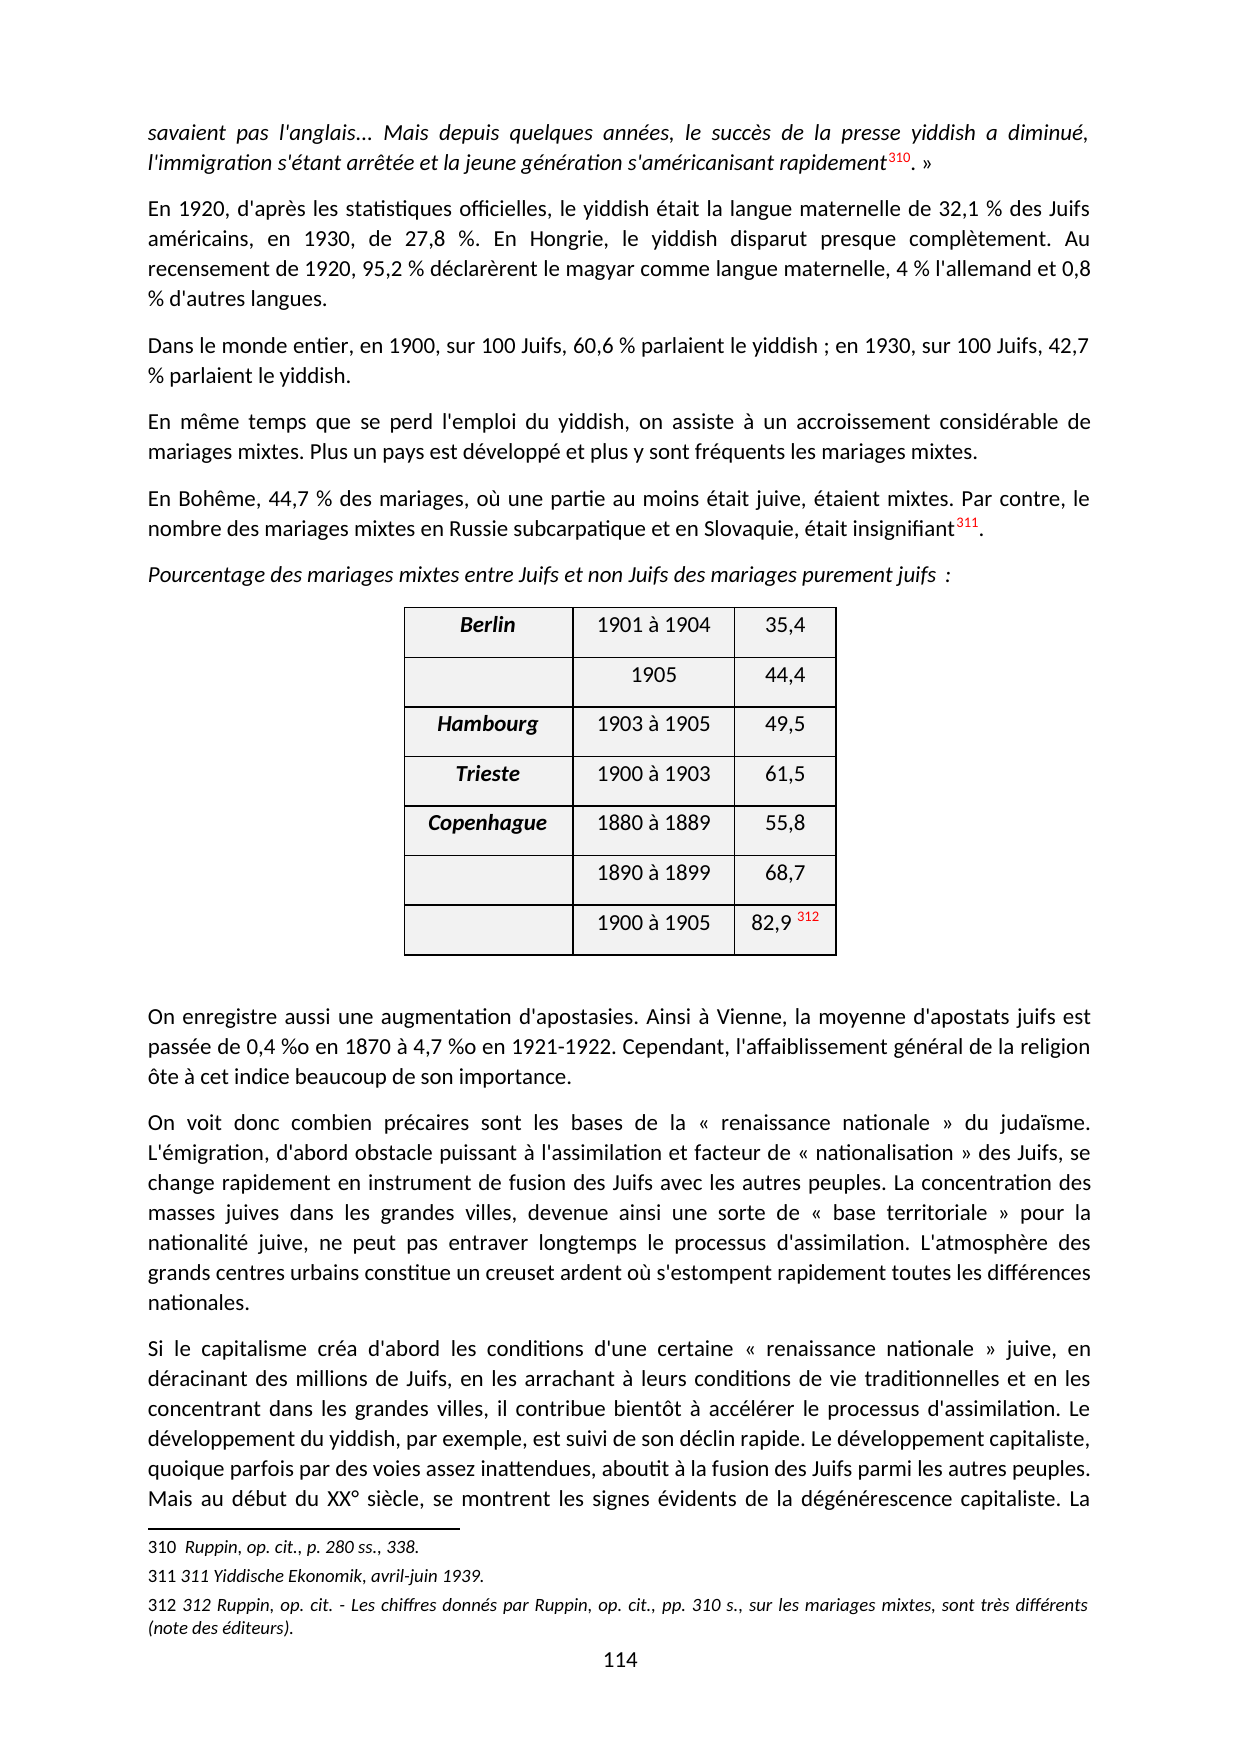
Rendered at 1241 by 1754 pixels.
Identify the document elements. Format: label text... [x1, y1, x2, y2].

table_header 35,4 [735, 608, 835, 656]
text En Bohême, 44,7 % des mariages, où une partie au moins était juive, étaient mixtes. Par contre, le nombre des mariages mixtes en Russie subcarpatique et en Slovaquie, était insignifiant. [148, 484, 1093, 542]
table_header Berlin [405, 608, 572, 656]
table_cell [405, 906, 572, 954]
table_cell [405, 856, 572, 904]
table_cell 1900 à 1903 [574, 757, 734, 805]
table_cell 1880 à 1889 [574, 807, 734, 855]
text Si le capitalisme créa d'abord les conditions d'une certaine « renaissance nationale » juive, en déracinant des millions de Juifs, en les arrachant à leurs conditions de vie traditionnelles et en les concentrant dans les grandes villes, il contribue bientôt à accélérer le processus d'assimilation. Le développement du yiddish, par exemple, est suivi de son déclin rapide. Le développement capitaliste, quoique parfois par des voies assez inattendues, aboutit à la fusion des Juifs parmi les autres peuples. Mais au début du XX° siècle, se montrent les signes évidents de la dégénérescence capitaliste. La [148, 1334, 1093, 1512]
text 311 Yiddische Ekonomik, avril-juin 1939. [148, 1564, 1093, 1587]
table_cell 1903 à 1905 [574, 708, 734, 756]
text Ruppin, op. cit., p. 280 ss., 338. [148, 1535, 1093, 1558]
table_cell 1900 à 1905 [574, 906, 734, 954]
text En 1920, d'après les statistiques officielles, le yiddish était la langue maternelle de 32,1 % des Juifs américains, en 1930, de 27,8 %. En Hongrie, le yiddish disparut presque complètement. Au recensement de 1920, 95,2 % déclarèrent le magyar comme langue maternelle, 4 % l'allemand et 0,8 % d'autres langues. [148, 194, 1093, 312]
table_cell 1905 [574, 658, 734, 706]
text Dans le monde entier, en 1900, sur 100 Juifs, 60,6 % parlaient le yiddish ; en 1930, sur 100 Juifs, 42,7 % parlaient le yiddish. [148, 331, 1093, 389]
table_cell 49,5 [735, 708, 835, 756]
text On voit donc combien précaires sont les bases de la « renaissance nationale » du judaïsme. L'émigration, d'abord obstacle puissant à l'assimilation et facteur de « nationalisation » des Juifs, se change rapidement en instrument de fusion des Juifs avec les autres peuples. La concentration des masses juives dans les grandes villes, devenue ainsi une sorte de « base territoriale » pour la nationalité juive, ne peut pas entraver longtemps le processus d'assimilation. L'atmosphère des grands centres urbains constitue un creuset ardent où s'estompent rapidement toutes les différences nationales. [148, 1108, 1093, 1316]
table_header 1901 à 1904 [574, 608, 734, 656]
table_cell 82,9 [735, 906, 835, 954]
table_cell 44,4 [735, 658, 835, 706]
table_cell 55,8 [735, 807, 835, 855]
text savaient pas l'anglais... Mais depuis quelques années, le succès de la presse yiddish a diminué, l'immigration s'étant arrêtée et la jeune génération s'américanisant rapidement. » [148, 118, 1093, 176]
table_cell Copenhague [405, 807, 572, 855]
text On enregistre aussi une augmentation d'apostasies. Ainsi à Vienne, la moyenne d'apostats juifs est passée de 0,4 %o en 1870 à 4,7 %o en 1921-1922. Cependant, l'affaiblissement général de la religion ôte à cet indice beaucoup de son importance. [148, 1002, 1093, 1090]
table_cell Trieste [405, 757, 572, 805]
text Pourcentage des mariages mixtes entre Juifs et non Juifs des mariages purement juifs : [148, 560, 1093, 588]
table_cell 68,7 [735, 856, 835, 904]
table_cell Hambourg [405, 708, 572, 756]
table_cell 1890 à 1899 [574, 856, 734, 904]
text En même temps que se perd l'emploi du yiddish, on assiste à un accroissement considérable de mariages mixtes. Plus un pays est développé et plus y sont fréquents les mariages mixtes. [148, 407, 1093, 465]
table_cell 61,5 [735, 757, 835, 805]
table_cell [405, 658, 572, 706]
